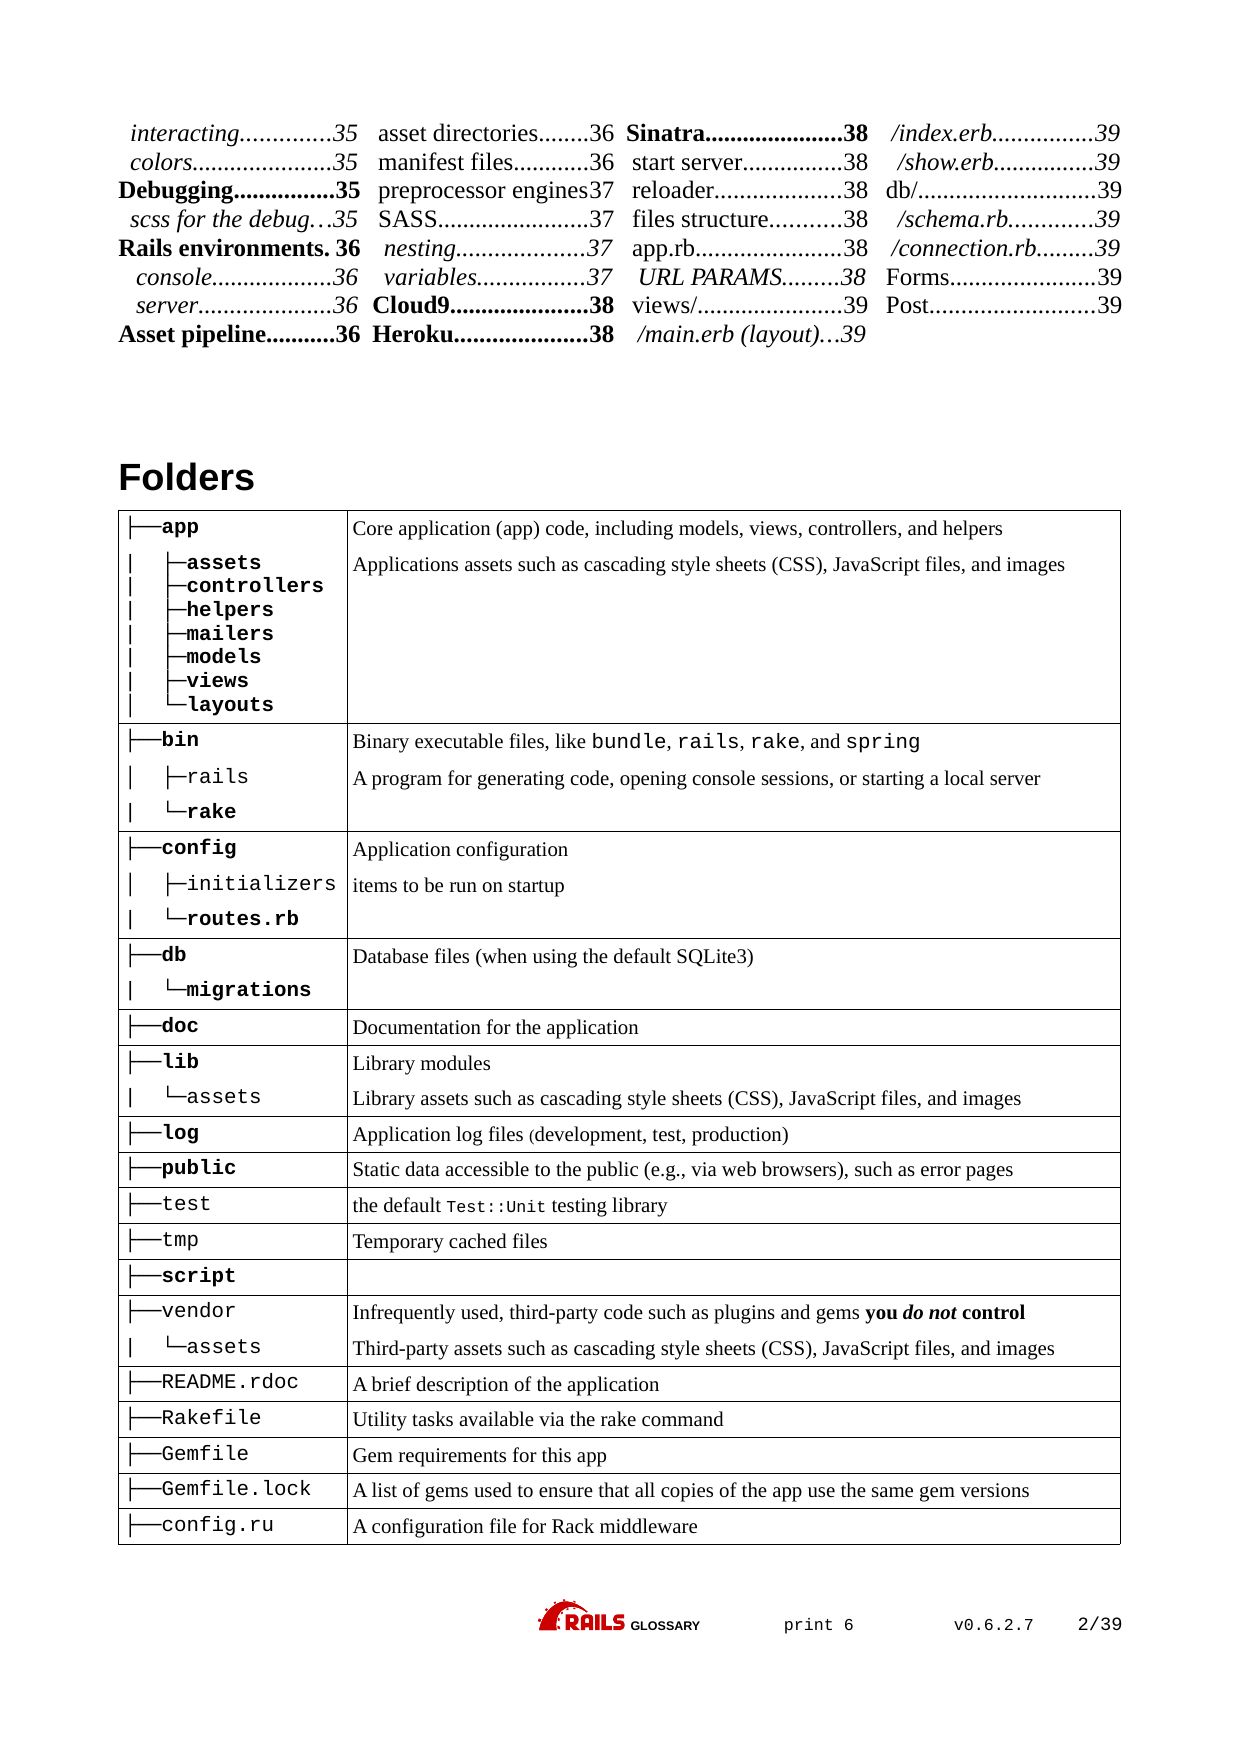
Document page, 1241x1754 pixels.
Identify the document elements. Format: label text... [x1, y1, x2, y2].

text variables 37 [384, 262, 614, 291]
table_cell | └─assets [119, 1080, 347, 1116]
table_cell A list of gems used to ensure that all copies of the app use the same gem versions [348, 1474, 1120, 1508]
text scss for the debug 35 [130, 204, 360, 233]
text db/ 39 [886, 176, 1122, 204]
table_cell ├──db [119, 939, 347, 974]
text files structure 38 [632, 204, 868, 233]
text /show.erb 39 [891, 147, 1122, 176]
table_cell Temporary cached files [348, 1224, 1120, 1259]
text Forms 39 [886, 262, 1122, 291]
table_cell ├──Rakefile [119, 1402, 347, 1437]
text Debugging 35 [118, 176, 360, 204]
table_cell ├──lib [119, 1046, 347, 1080]
text nesting 37 [384, 233, 614, 262]
text start server 38 [632, 147, 868, 176]
text console 36 [136, 262, 360, 291]
table_cell ├──Gemfile.lock [119, 1474, 347, 1508]
table_cell ├──bin [119, 724, 347, 760]
text app.rb 38 [632, 233, 868, 262]
table_header Core application (app) code, including models, views, controllers, and helpers [348, 511, 1120, 546]
table_cell │ ├─initializers [119, 867, 347, 902]
text server 36 [136, 291, 360, 319]
table_cell ├──script [119, 1260, 347, 1294]
table_cell ├──Gemfile [119, 1438, 347, 1472]
table_cell Utility tasks available via the rake command [348, 1402, 1120, 1437]
table_cell Application log files (development, test, production) [348, 1117, 1120, 1152]
text views/ 39 [632, 291, 868, 319]
table_cell Documentation for the application [348, 1010, 1120, 1045]
table_cell | └─rake [119, 796, 347, 831]
table_cell ├──tmp [119, 1224, 347, 1259]
table_cell Applications assets such as cascading style sheets (CSS), JavaScript files, and images [348, 546, 1120, 723]
table_cell ├──log [119, 1117, 347, 1152]
table_cell | └─assets [119, 1330, 347, 1366]
text reloader 38 [632, 176, 868, 204]
subtitle Folders [118, 454, 611, 498]
table_cell ├──doc [119, 1010, 347, 1045]
table_cell ├──config [119, 832, 347, 867]
text Cloud9 38 [372, 291, 614, 319]
table_cell Database files (when using the default SQLite3) [348, 939, 1120, 974]
table_cell ├──config.ru [119, 1509, 347, 1544]
text Rails environments 36 [118, 233, 360, 262]
table_cell Binary executable files, like bundle, rails, rake, and spring [348, 724, 1120, 760]
table_cell Application configuration [348, 832, 1120, 867]
text Sinatra 38 [626, 118, 868, 147]
table_cell ├──README.rdoc [119, 1367, 347, 1401]
text colors 35 [130, 147, 360, 176]
table_cell | └─migrations [119, 974, 347, 1009]
table_cell | ├─assets | ├─controllers | ├─helpers | ├─mailers | ├─models | ├─views │ └─layouts [119, 546, 347, 723]
text Heroku 38 [372, 319, 614, 348]
table_cell ├──vendor [119, 1296, 347, 1330]
text /main.erb (layout) 39 [638, 319, 868, 348]
table_cell Static data accessible to the public (e.g., via web browsers), such as error pages [348, 1153, 1120, 1187]
text Post 39 [886, 291, 1122, 319]
text SASS 37 [378, 204, 614, 233]
table_cell Library modules [348, 1046, 1120, 1080]
table_cell A brief description of the application [348, 1367, 1120, 1401]
text URL PARAMS 38 [638, 262, 868, 291]
table_cell | └─routes.rb [119, 903, 347, 938]
text manifest files 36 [378, 147, 614, 176]
table_cell ├──test [119, 1188, 347, 1223]
text /connection.rb 39 [891, 233, 1122, 262]
table_cell A program for generating code, opening console sessions, or starting a local server [348, 760, 1120, 796]
text asset directories 36 [378, 118, 614, 147]
table_cell items to be run on startup [348, 867, 1120, 902]
table_cell [348, 974, 1120, 1009]
text /schema.rb 39 [891, 204, 1122, 233]
table_cell [348, 1260, 1120, 1294]
table_cell [348, 796, 1120, 831]
text /index.erb 39 [891, 118, 1122, 147]
table_cell ├──public [119, 1153, 347, 1187]
text interacting 35 [130, 118, 360, 147]
table_cell [348, 903, 1120, 938]
table_cell A configuration file for Rack middleware [348, 1509, 1120, 1544]
table_cell Third-party assets such as cascading style sheets (CSS), JavaScript files, and images [348, 1330, 1120, 1366]
text Asset pipeline 36 [118, 319, 360, 348]
table_cell │ ├─rails [119, 760, 347, 796]
table_cell Library assets such as cascading style sheets (CSS), JavaScript files, and images [348, 1080, 1120, 1116]
table_cell Infrequently used, third-party code such as plugins and gems you do not control [348, 1296, 1120, 1330]
table_header ├──app [119, 511, 347, 546]
text preprocessor engines 37 [378, 176, 614, 204]
table_cell Gem requirements for this app [348, 1438, 1120, 1472]
table_cell the default Test::Unit testing library [348, 1188, 1120, 1223]
